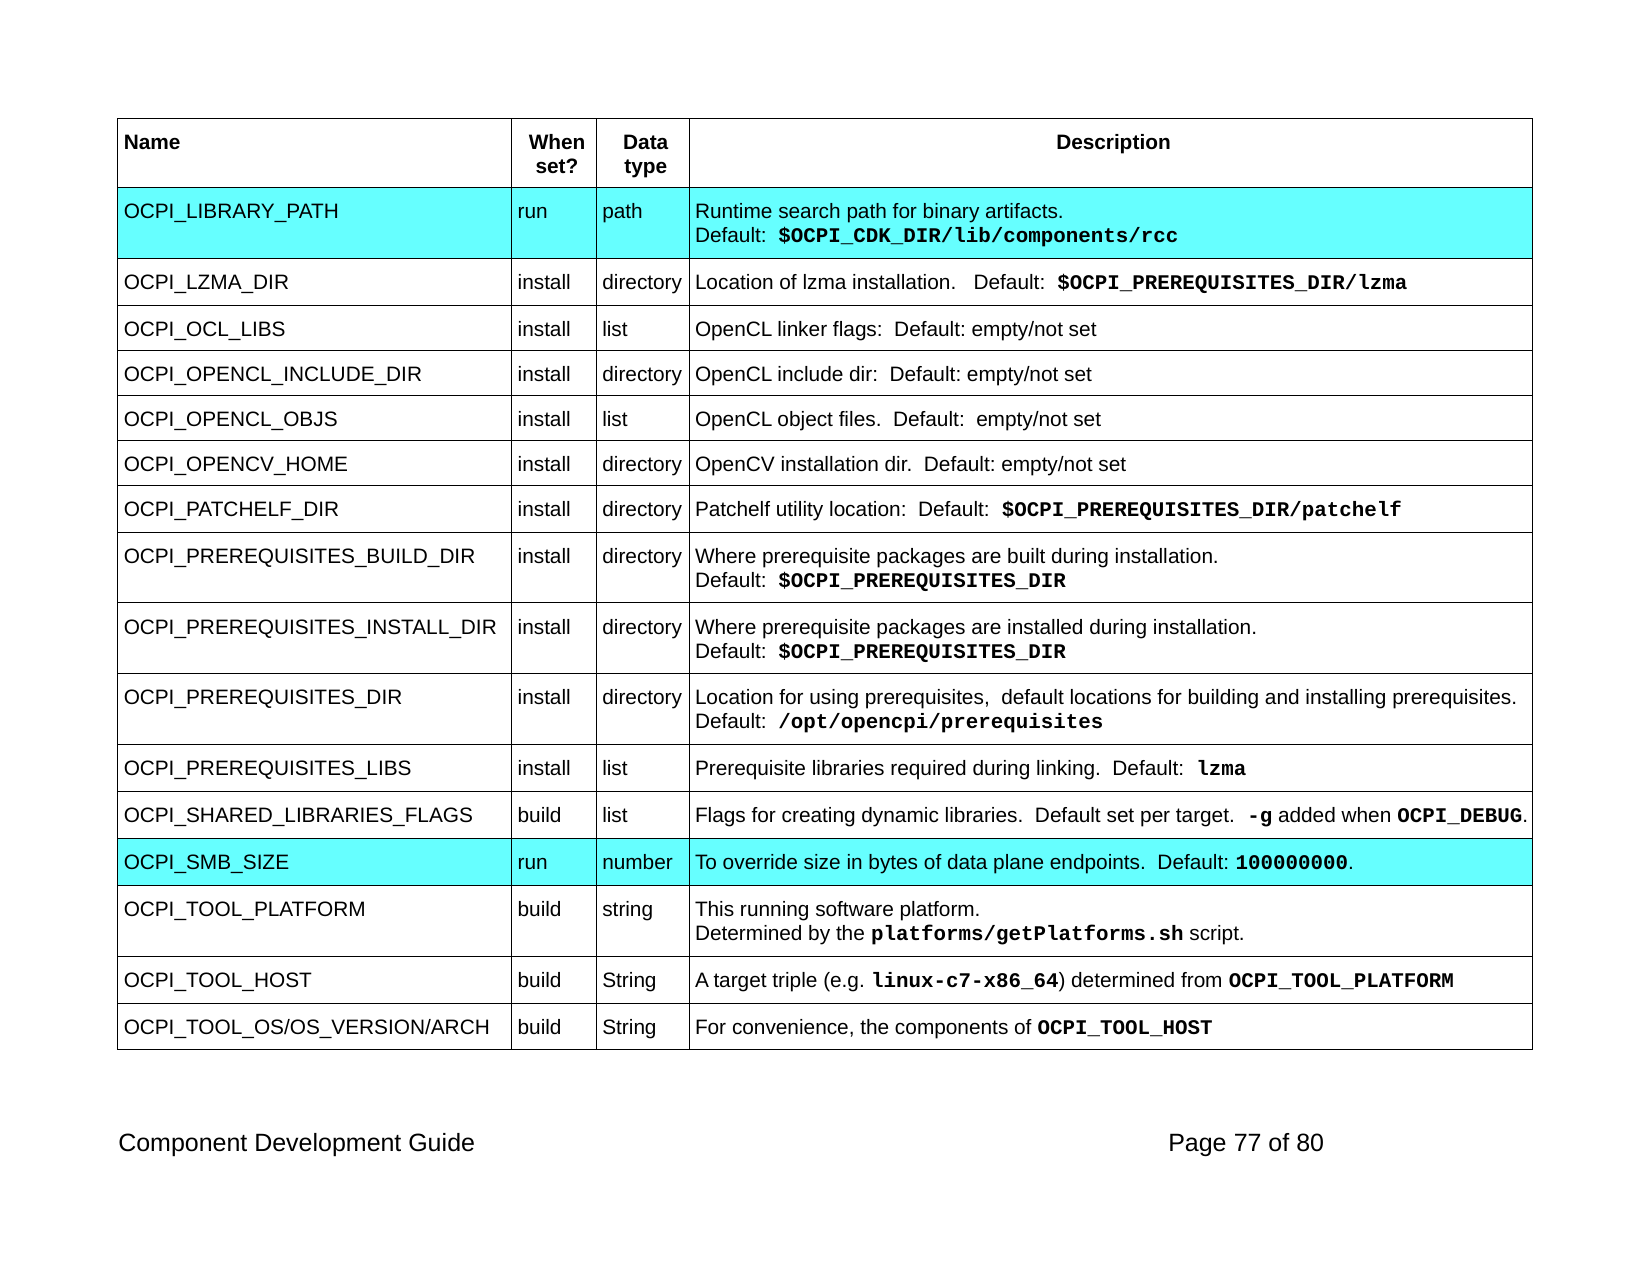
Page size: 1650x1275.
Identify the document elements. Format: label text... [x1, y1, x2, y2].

table_cell Flags for creating dynamic libraries. Default set per target. -g added when OCPI_DEBUG. [690, 792, 1532, 838]
table_cell build [512, 957, 596, 1002]
table_cell OpenCL linker flags: Default: empty/not set [690, 306, 1532, 350]
table_cell list [597, 745, 689, 791]
table_cell OCPI_PREREQUISITES_INSTALL_DIR [118, 603, 511, 673]
table_cell install [512, 603, 596, 673]
table_cell build [512, 886, 596, 956]
table_header Description [690, 119, 1532, 187]
table_header Data type [597, 119, 689, 187]
table_cell Location for using prerequisites, default locations for building and installing prerequisites. Default: /opt/opencpi/prerequisites [690, 674, 1532, 744]
table_cell OCPI_TOOL_PLATFORM [118, 886, 511, 956]
table_cell OpenCV installation dir. Default: empty/not set [690, 441, 1532, 485]
table_cell OCPI_TOOL_HOST [118, 957, 511, 1002]
table_cell directory [597, 351, 689, 395]
table_cell directory [597, 674, 689, 744]
table_cell run [512, 188, 596, 258]
table_cell OpenCL object files. Default: empty/not set [690, 396, 1532, 440]
table_cell OCPI_SMB_SIZE [118, 839, 511, 885]
table_cell For convenience, the components of OCPI_TOOL_HOST [690, 1004, 1532, 1049]
table_cell directory [597, 486, 689, 532]
table_cell install [512, 486, 596, 532]
table_cell OpenCL include dir: Default: empty/not set [690, 351, 1532, 395]
table_cell build [512, 792, 596, 838]
table_cell Where prerequisite packages are installed during installation. Default: $OCPI_PREREQUISITES_DIR [690, 603, 1532, 673]
table_cell install [512, 745, 596, 791]
table_cell OCPI_SHARED_LIBRARIES_FLAGS [118, 792, 511, 838]
table_cell install [512, 674, 596, 744]
table_cell Prerequisite libraries required during linking. Default: lzma [690, 745, 1532, 791]
table_header When set? [512, 119, 596, 187]
table_cell OCPI_TOOL_OS/OS_VERSION/ARCH [118, 1004, 511, 1049]
table_cell directory [597, 533, 689, 602]
table_cell To override size in bytes of data plane endpoints. Default: 100000000. [690, 839, 1532, 885]
table_cell list [597, 396, 689, 440]
table_cell install [512, 306, 596, 350]
table_cell OCPI_PREREQUISITES_LIBS [118, 745, 511, 791]
table_cell OCPI_OCL_LIBS [118, 306, 511, 350]
table_cell build [512, 1004, 596, 1049]
table_cell OCPI_OPENCV_HOME [118, 441, 511, 485]
table_cell Location of lzma installation. Default: $OCPI_PREREQUISITES_DIR/lzma [690, 259, 1532, 305]
table_cell string [597, 886, 689, 956]
table_cell install [512, 441, 596, 485]
table_cell OCPI_LIBRARY_PATH [118, 188, 511, 258]
table_cell OCPI_OPENCL_OBJS [118, 396, 511, 440]
table_cell OCPI_PREREQUISITES_BUILD_DIR [118, 533, 511, 602]
table_cell directory [597, 603, 689, 673]
table_cell install [512, 533, 596, 602]
table_cell Where prerequisite packages are built during installation. Default: $OCPI_PREREQUISITES_DIR [690, 533, 1532, 602]
table_cell OCPI_PREREQUISITES_DIR [118, 674, 511, 744]
table_cell install [512, 396, 596, 440]
table_cell String [597, 1004, 689, 1049]
table_cell run [512, 839, 596, 885]
table_cell A target triple (e.g. linux-c7-x86_64) determined from OCPI_TOOL_PLATFORM [690, 957, 1532, 1002]
table_cell install [512, 351, 596, 395]
table_cell Patchelf utility location: Default: $OCPI_PREREQUISITES_DIR/patchelf [690, 486, 1532, 532]
table_cell list [597, 306, 689, 350]
table_cell OCPI_OPENCL_INCLUDE_DIR [118, 351, 511, 395]
table_cell directory [597, 259, 689, 305]
table_cell list [597, 792, 689, 838]
table_cell String [597, 957, 689, 1002]
table_cell OCPI_PATCHELF_DIR [118, 486, 511, 532]
table_cell install [512, 259, 596, 305]
table_header Name [118, 119, 511, 187]
table_cell number [597, 839, 689, 885]
table_cell OCPI_LZMA_DIR [118, 259, 511, 305]
table_cell This running software platform. Determined by the platforms/getPlatforms.sh script. [690, 886, 1532, 956]
table_cell Runtime search path for binary artifacts. Default: $OCPI_CDK_DIR/lib/components/rcc [690, 188, 1532, 258]
table_cell path [597, 188, 689, 258]
table_cell directory [597, 441, 689, 485]
